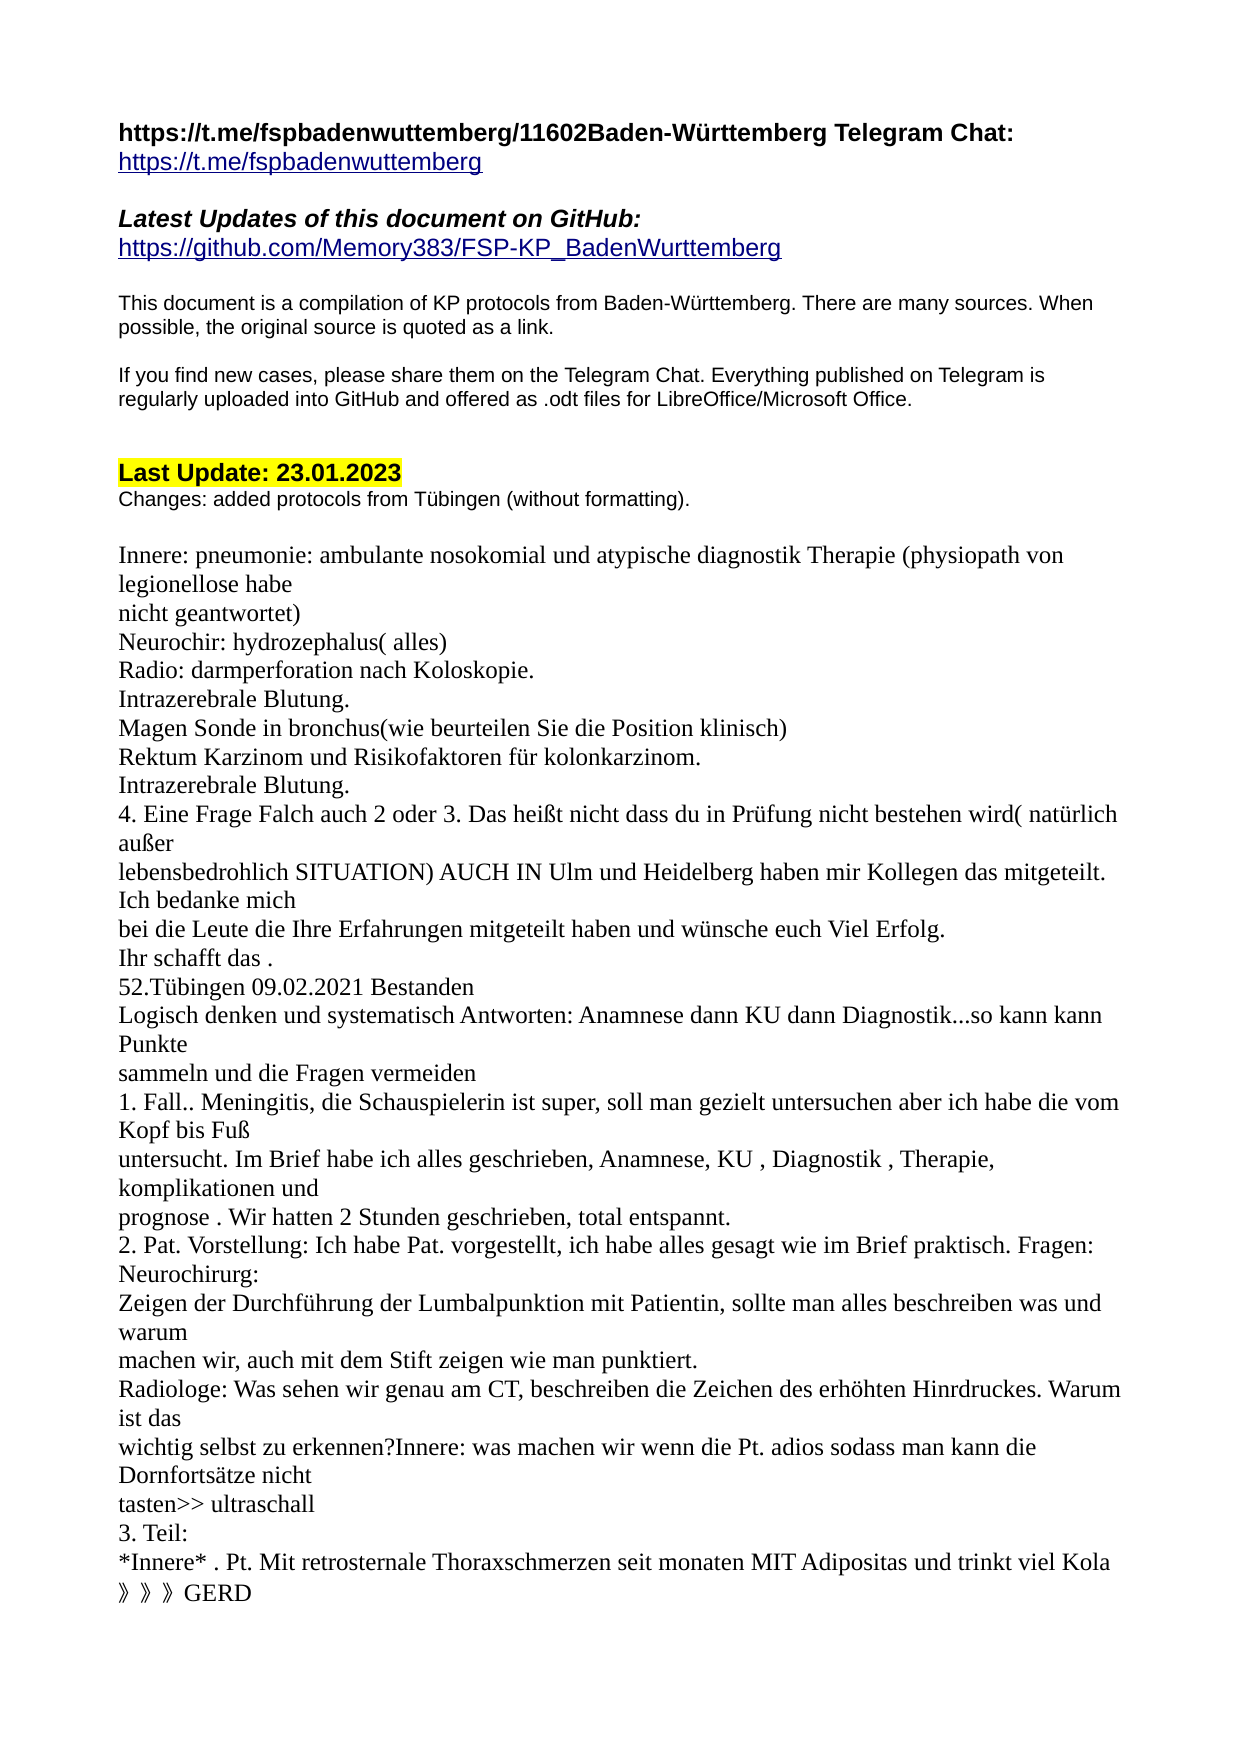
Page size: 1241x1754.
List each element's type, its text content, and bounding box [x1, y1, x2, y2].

text wichtig selbst zu erkennen?Innere: was machen wir wenn die Pt. adios sodass man kann die Dornfortsätze nicht [118, 1432, 1122, 1489]
text 3. Teil: [118, 1518, 1122, 1547]
text 2. Pat. Vorstellung: Ich habe Pat. vorgestellt, ich habe alles gesagt wie im Brief praktisch. Fragen: Neurochirurg: [118, 1231, 1122, 1288]
text Innere: pneumonie: ambulante nosokomial und atypische diagnostik Therapie (physiopath von legionellose habe [118, 541, 1122, 598]
text Zeigen der Durchführung der Lumbalpunktion mit Patientin, sollte man alles beschreiben was und warum [118, 1288, 1122, 1346]
text tasten>> ultraschall [118, 1489, 1122, 1518]
text 52.Tübingen 09.02.2021 Bestanden [118, 972, 1122, 1001]
text Ihr schafft das . [118, 943, 1122, 972]
text *Innere* . Pt. Mit retrosternale Thoraxschmerzen seit monaten MIT Adipositas und trinkt viel Kola 》》》GERD [118, 1547, 1122, 1607]
text nicht geantwortet) [118, 598, 1122, 627]
text lebensbedrohlich SITUATION) AUCH IN Ulm und Heidelberg haben mir Kollegen das mitgeteilt. Ich bedanke mich [118, 857, 1122, 914]
text Rektum Karzinom und Risikofaktoren für kolonkarzinom. [118, 742, 1122, 771]
text Logisch denken und systematisch Antworten: Anamnese dann KU dann Diagnostik...so kann kann Punkte [118, 1001, 1122, 1058]
text Intrazerebrale Blutung. [118, 771, 1122, 799]
text untersucht. Im Brief habe ich alles geschrieben, Anamnese, KU , Diagnostik , Therapie, komplikationen und [118, 1144, 1122, 1202]
text Magen Sonde in bronchus(wie beurteilen Sie die Position klinisch) [118, 713, 1122, 742]
text sammeln und die Fragen vermeiden [118, 1058, 1122, 1087]
text Intrazerebrale Blutung. [118, 684, 1122, 713]
text Radiologe: Was sehen wir genau am CT, beschreiben die Zeichen des erhöhten Hinrdruckes. Warum ist das [118, 1374, 1122, 1432]
text machen wir, auch mit dem Stift zeigen wie man punktiert. [118, 1346, 1122, 1374]
text 4. Eine Frage Falch auch 2 oder 3. Das heißt nicht dass du in Prüfung nicht bestehen wird( natürlich außer [118, 799, 1122, 857]
text 1. Fall.. Meningitis, die Schauspielerin ist super, soll man gezielt untersuchen aber ich habe die vom Kopf bis Fuß [118, 1087, 1122, 1144]
text prognose . Wir hatten 2 Stunden geschrieben, total entspannt. [118, 1202, 1122, 1231]
text Neurochir: hydrozephalus( alles) [118, 627, 1122, 656]
text Radio: darmperforation nach Koloskopie. [118, 656, 1122, 684]
text bei die Leute die Ihre Erfahrungen mitgeteilt haben und wünsche euch Viel Erfolg. [118, 914, 1122, 943]
